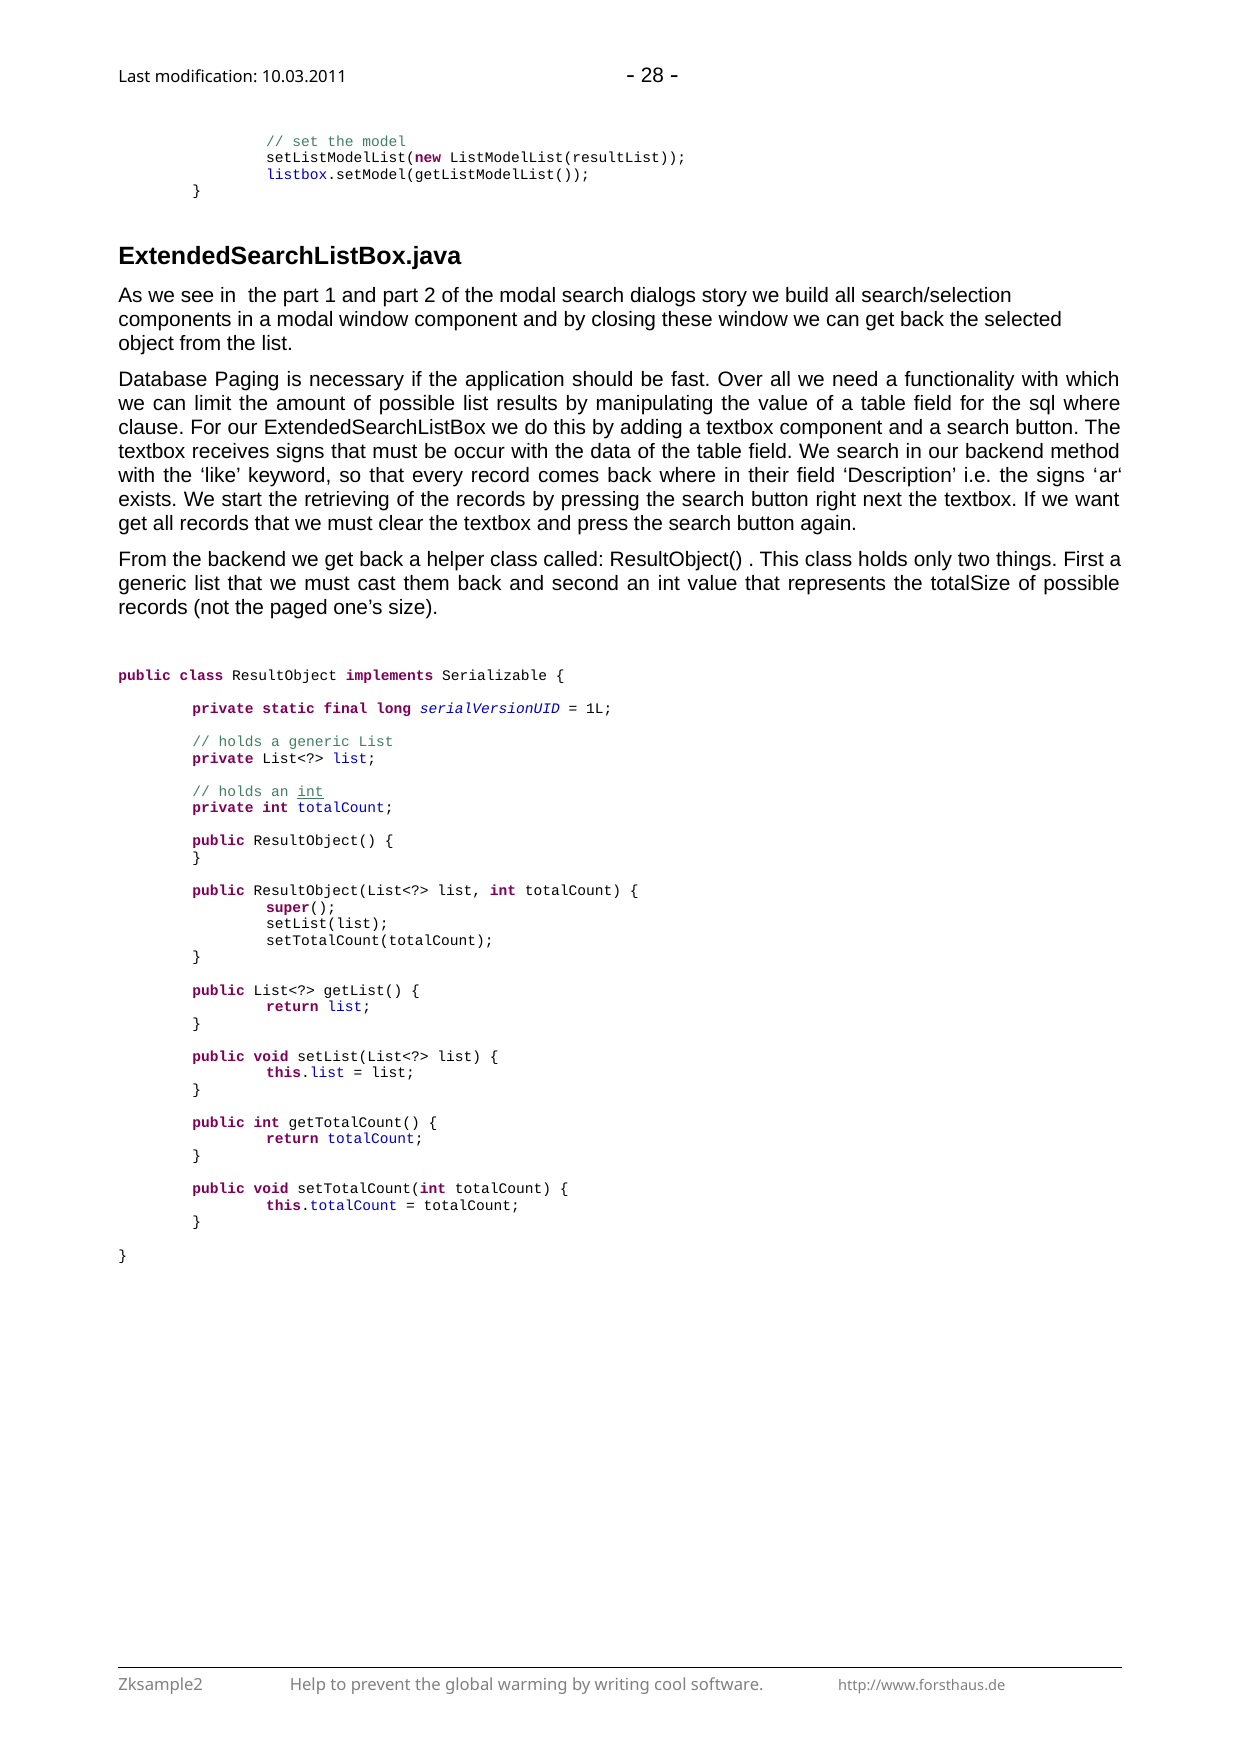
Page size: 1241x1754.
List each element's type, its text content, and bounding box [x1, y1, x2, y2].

text ExtendedSearchListBox.java [118, 241, 1122, 270]
text } [118, 1248, 1122, 1264]
text As we see in the part 1 and part 2 of the modal search dialogs story we build all search/selection components in a modal window component and by closing these window we can get back the selected object from the list. [118, 283, 1122, 354]
text public ResultObject() { [118, 834, 1122, 850]
text } [118, 1082, 1122, 1099]
text listbox.setModel(getListModelList()); [118, 167, 1122, 183]
text return list; [118, 999, 1122, 1016]
text public class ResultObject implements Serializable { [118, 668, 1122, 684]
text public void setTotalCount(int totalCount) { [118, 1181, 1122, 1198]
text setList(list); [118, 916, 1122, 933]
text public ResultObject(List<?> list, int totalCount) { [118, 883, 1122, 900]
text private static final long serialVersionUID = 1L; [118, 701, 1122, 718]
text // holds an int [118, 784, 1122, 801]
text public int getTotalCount() { [118, 1115, 1122, 1132]
text private int totalCount; [118, 801, 1122, 817]
text this.totalCount = totalCount; [118, 1198, 1122, 1214]
text From the backend we get back a helper class called: ResultObject() . This class holds only two things. First a generic list that we must cast them back and second an int value that represents the totalSize of possible records (not the paged one’s size). [118, 547, 1122, 619]
text } [118, 949, 1122, 966]
text setListModelList(new ListModelList(resultList)); [118, 150, 1122, 167]
text } [118, 1214, 1122, 1231]
text public void setList(List<?> list) { [118, 1049, 1122, 1066]
text // set the model [118, 134, 1122, 150]
text private List<?> list; [118, 751, 1122, 767]
text public List<?> getList() { [118, 983, 1122, 999]
text this.list = list; [118, 1066, 1122, 1082]
text super(); [118, 900, 1122, 916]
text // holds a generic List [118, 734, 1122, 751]
text } [118, 1148, 1122, 1165]
text return totalCount; [118, 1132, 1122, 1148]
text setTotalCount(totalCount); [118, 933, 1122, 949]
text } [118, 850, 1122, 867]
text } [118, 183, 1122, 200]
text Database Paging is necessary if the application should be fast. Over all we need a functionality with which we can limit the amount of possible list results by manipulating the value of a table field for the sql where clause. For our ExtendedSearchListBox we do this by adding a textbox component and a search button. The textbox receives signs that must be occur with the data of the table field. We search in our backend method with the ‘like’ keyword, so that every record comes back where in their field ‘Description’ i.e. the signs ‘ar‘ exists. We start the retrieving of the records by pressing the search button right next the textbox. If we want get all records that we must clear the textbox and press the search button again. [118, 367, 1122, 535]
text } [118, 1016, 1122, 1032]
